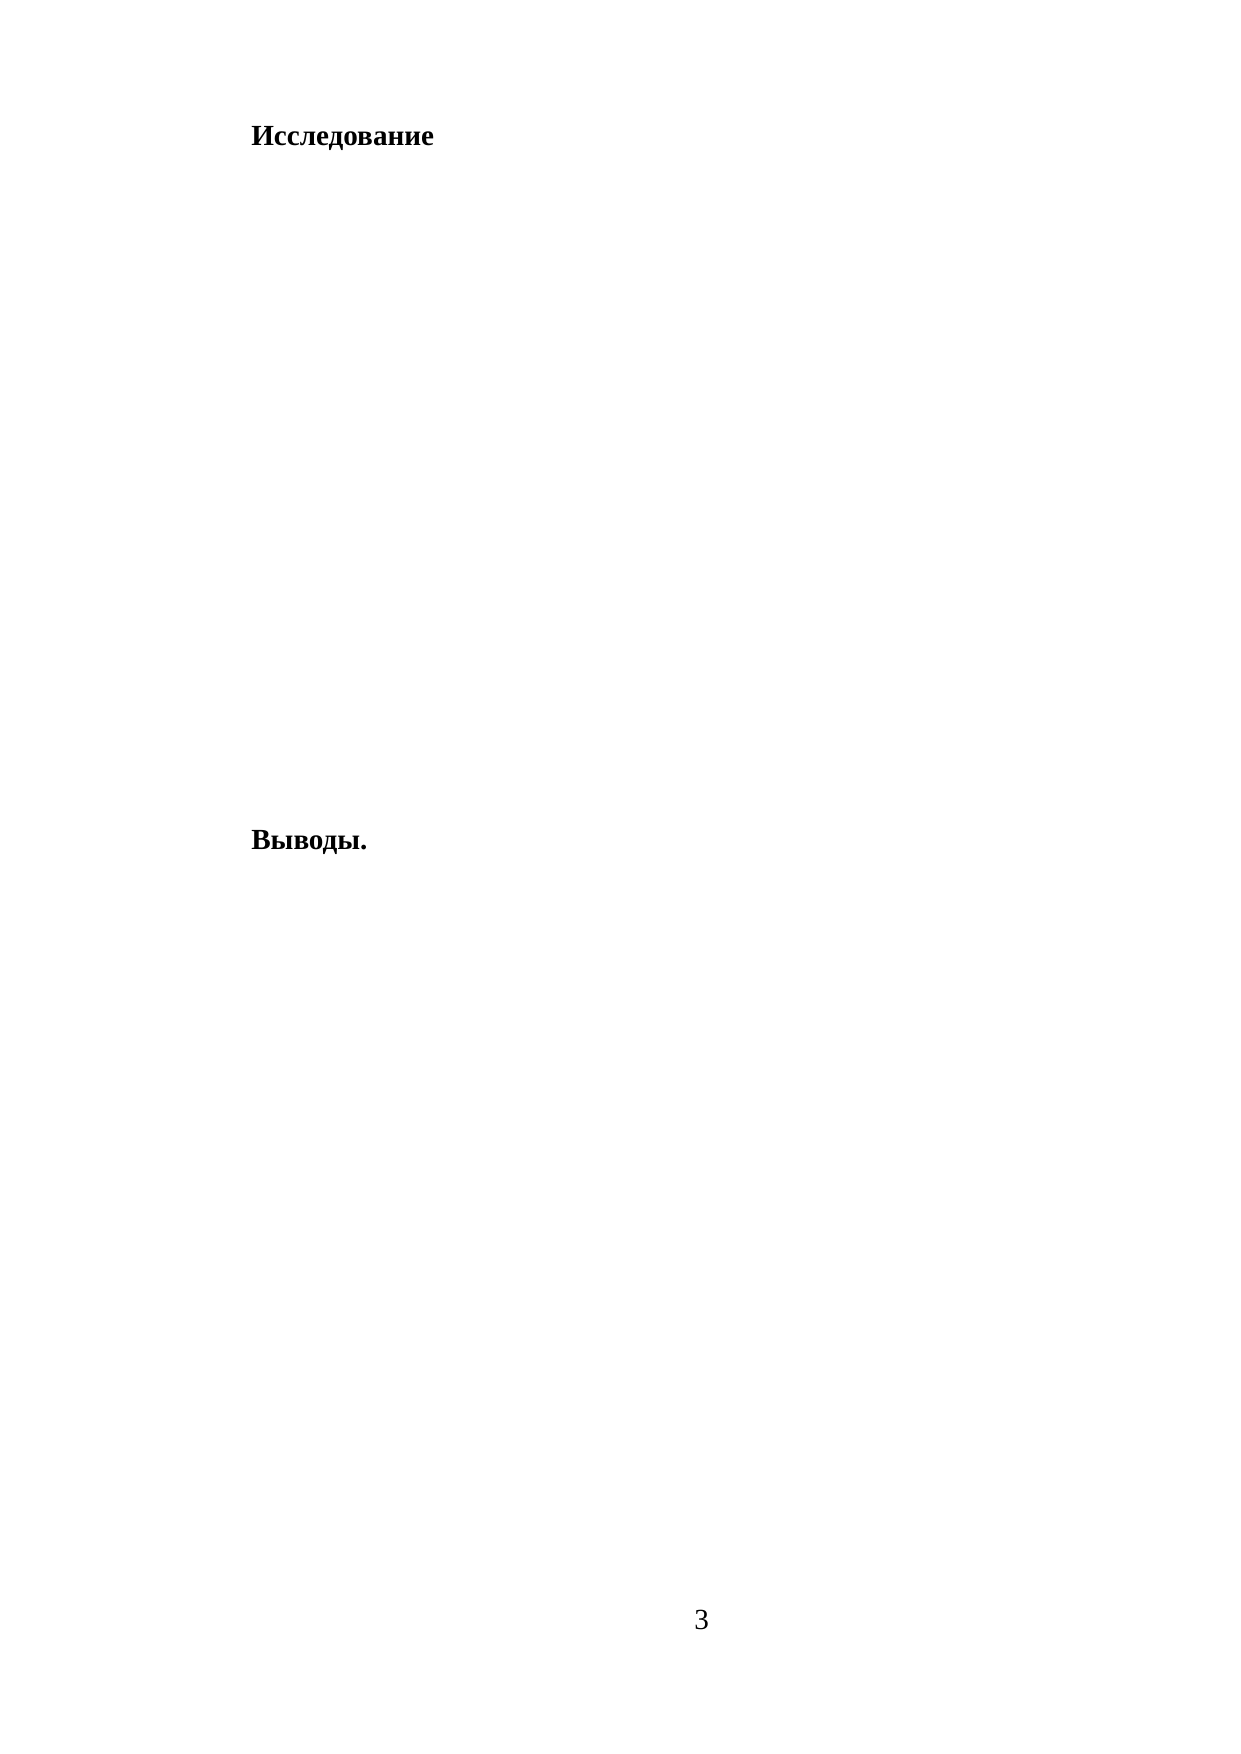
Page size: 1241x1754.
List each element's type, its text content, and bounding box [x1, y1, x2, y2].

subtitle Выводы. [177, 822, 1152, 856]
text Исследование [177, 118, 1152, 152]
